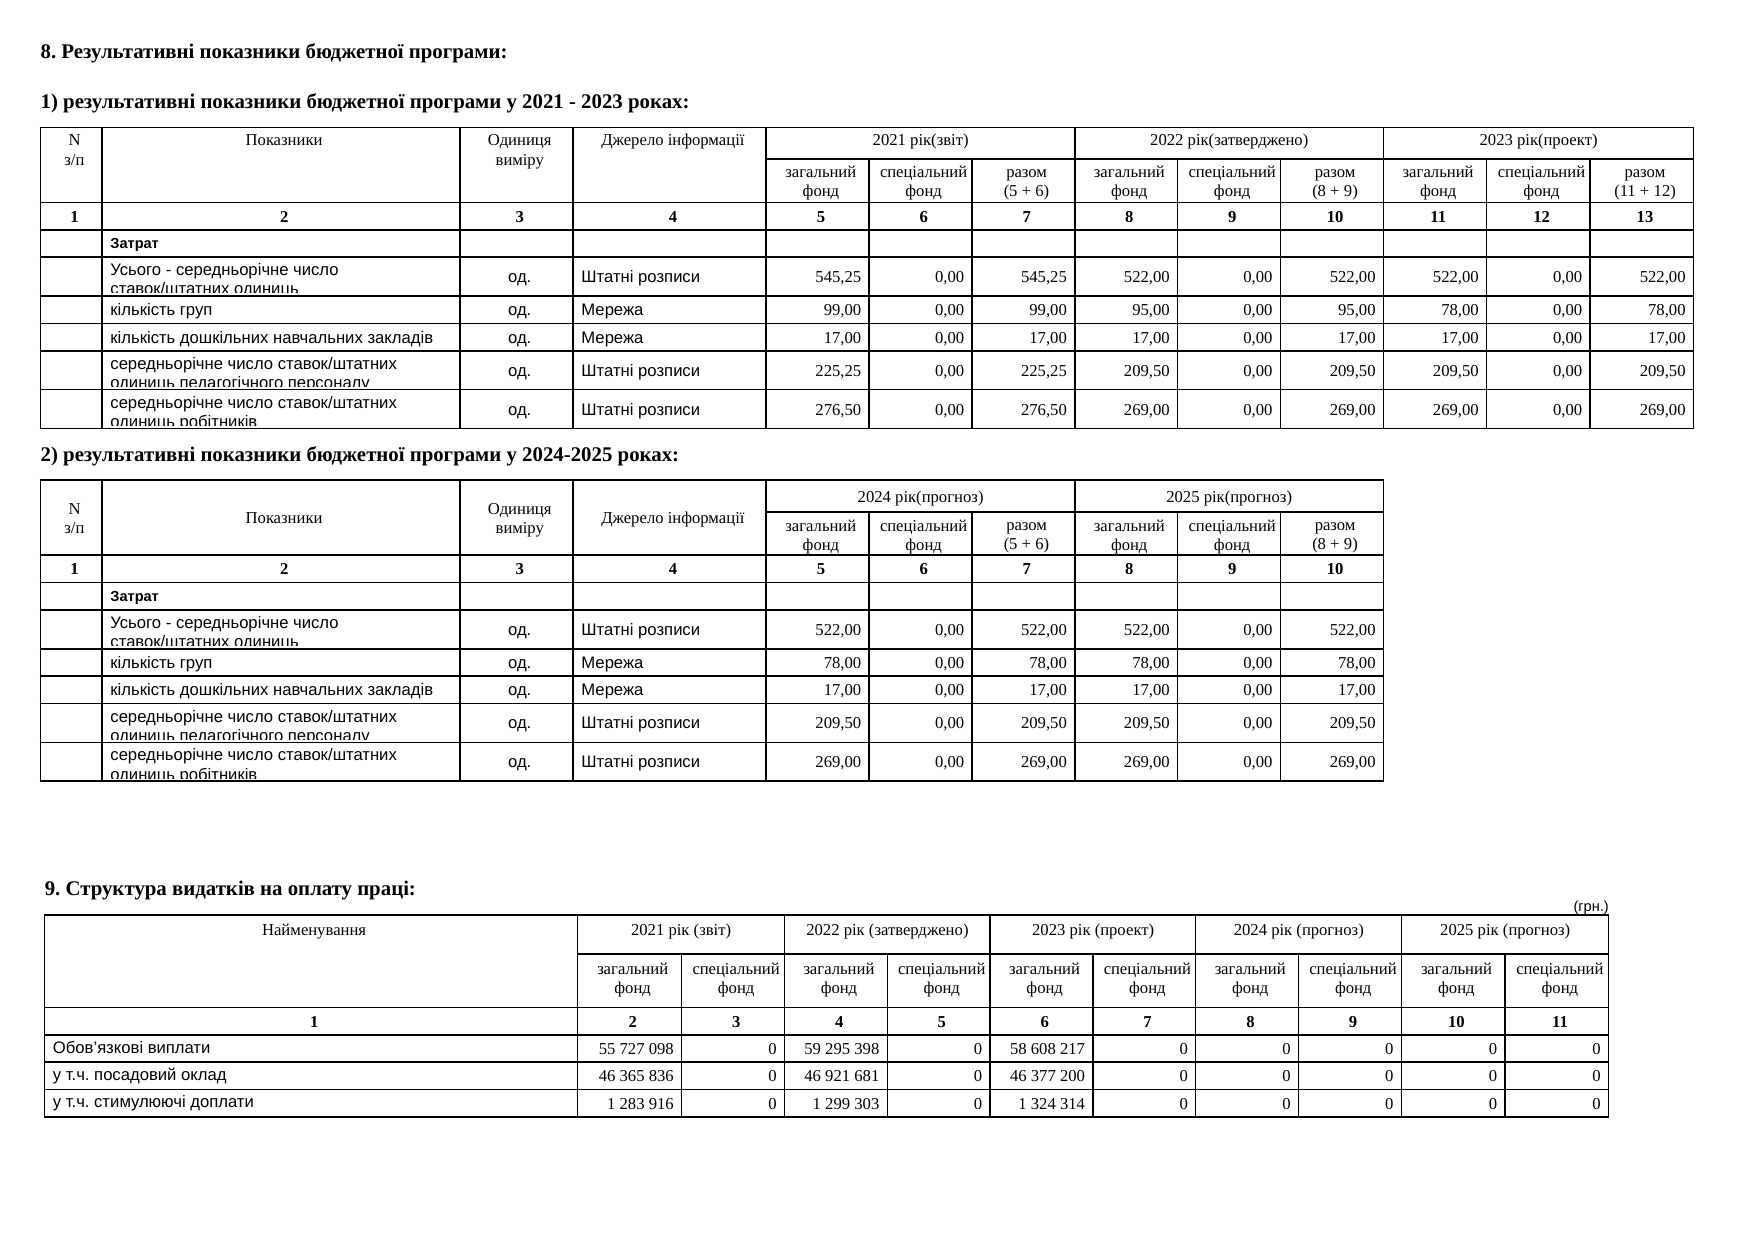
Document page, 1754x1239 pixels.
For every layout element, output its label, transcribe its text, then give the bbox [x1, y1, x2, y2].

table_cell 0,00 [1487, 258, 1589, 295]
table_cell 0,00 [1178, 677, 1280, 703]
table_cell 269,00 [1281, 390, 1383, 428]
table_cell 46 377 200 [991, 1063, 1092, 1089]
table_cell 0,00 [1178, 352, 1280, 389]
table_cell [1401, 554, 1487, 582]
table_cell [1505, 703, 1590, 742]
table_cell [0, 1061, 40, 1089]
table_cell Найменування [45, 916, 577, 1006]
table_cell 11 [1506, 1008, 1608, 1034]
table_cell 0,00 [870, 704, 971, 742]
table_cell Мережа [574, 677, 765, 703]
table_cell 0,00 [870, 611, 971, 648]
table_cell [1694, 75, 1703, 127]
table_cell Мережа [574, 650, 765, 675]
table_header [1401, 0, 1487, 39]
table_header [1178, 0, 1196, 39]
table_cell 2022 рік(затверджено) [1076, 128, 1383, 158]
table_cell 55 727 098 [578, 1036, 681, 1061]
table_cell 0,00 [870, 650, 971, 675]
table_cell [102, 782, 460, 819]
table_cell [1487, 582, 1505, 609]
table_cell 0,00 [1178, 390, 1280, 428]
table_cell [1694, 201, 1703, 229]
table_cell Мережа [574, 324, 765, 350]
table_header [784, 0, 869, 39]
table_cell 4 [574, 556, 765, 582]
table_cell 209,50 [1076, 352, 1177, 389]
table_cell 522,00 [1384, 258, 1486, 295]
table_cell [1383, 819, 1401, 862]
table_cell [869, 782, 887, 819]
table_cell Штатні розписи [574, 743, 765, 780]
table_cell [1401, 479, 1487, 511]
table_cell [1299, 1118, 1383, 1168]
table_cell [1748, 127, 1752, 158]
table_cell [461, 231, 572, 256]
table_cell [0, 703, 40, 742]
table_cell 0,00 [1178, 743, 1280, 780]
table_cell [0, 158, 40, 201]
table_cell 78,00 [1076, 650, 1177, 675]
table_cell [1703, 914, 1748, 953]
table_header [0, 0, 40, 39]
table_cell [1748, 554, 1752, 582]
table_cell [0, 479, 40, 511]
table_cell середньорічне число ставок/штатних одиниць робітників [103, 743, 459, 780]
table_cell [0, 295, 40, 322]
table_cell 522,00 [1076, 611, 1177, 648]
table_cell [40, 1034, 44, 1061]
table_cell [0, 819, 40, 862]
table_cell кількість дошкільних навчальних закладів [103, 677, 459, 703]
table_cell [1694, 914, 1703, 953]
table_header [102, 0, 460, 39]
table_cell од. [461, 324, 572, 350]
table_cell [767, 231, 868, 256]
table_cell [1703, 742, 1748, 780]
table_cell [1694, 742, 1703, 780]
table_cell [1748, 1061, 1752, 1089]
table_cell 0 [1094, 1090, 1195, 1116]
table_cell загальний фонд [767, 160, 868, 201]
table_cell [40, 1089, 44, 1116]
table_header [1093, 0, 1177, 39]
table_cell [1505, 742, 1590, 780]
table_cell 2 [578, 1008, 681, 1034]
table_cell спеціальний фонд [888, 955, 989, 1006]
table_cell [1609, 914, 1693, 953]
table_cell [1076, 583, 1177, 609]
table_cell 11 [1384, 203, 1486, 229]
table_cell [1487, 819, 1505, 862]
table_cell [460, 1118, 573, 1168]
table_cell [1748, 295, 1752, 322]
table_cell 545,25 [973, 258, 1074, 295]
table_cell [1703, 428, 1748, 479]
table_cell 5 [767, 203, 868, 229]
table_cell [1591, 231, 1693, 256]
table_cell [1748, 158, 1752, 201]
table_cell спеціальний фонд [1178, 160, 1280, 201]
table_cell 0,00 [870, 352, 971, 389]
table_cell [41, 352, 101, 389]
table_cell [1694, 953, 1703, 1006]
table_cell [990, 1118, 1075, 1168]
table_cell [887, 819, 972, 862]
table_cell [1703, 127, 1748, 158]
table_cell [1178, 583, 1280, 609]
table_cell [0, 39, 40, 75]
table_cell загальний фонд [1076, 513, 1177, 554]
table_cell [870, 583, 971, 609]
table_cell 209,50 [1591, 352, 1693, 389]
table_header [1694, 0, 1703, 39]
table_cell [0, 609, 40, 648]
table_cell 1 299 303 [785, 1090, 887, 1116]
table_cell [1196, 1118, 1280, 1168]
table_cell [41, 704, 101, 742]
table_cell [1694, 1089, 1703, 1116]
table_cell [1281, 231, 1383, 256]
table_cell [40, 819, 44, 862]
table_cell [0, 75, 40, 127]
table_cell [1505, 429, 1590, 479]
table_cell [0, 323, 40, 350]
table_cell Показники [103, 481, 459, 554]
table_cell [1178, 1118, 1196, 1168]
table_cell [1748, 582, 1752, 609]
table_cell [1590, 609, 1608, 648]
table_cell [1093, 782, 1177, 819]
table_cell 0 [1506, 1090, 1608, 1116]
table_cell 4 [574, 203, 765, 229]
table_cell 12 [1487, 203, 1589, 229]
table_cell N з/п [41, 481, 101, 554]
table_header [887, 0, 972, 39]
table_cell [1299, 819, 1383, 862]
table_cell [1703, 703, 1748, 742]
table_cell 0 [1299, 1090, 1401, 1116]
table_cell [1280, 819, 1298, 862]
table_cell [1703, 1061, 1748, 1089]
table_cell [1401, 703, 1487, 742]
table_cell [887, 782, 972, 819]
table_cell [1401, 819, 1487, 862]
table_cell [1076, 231, 1177, 256]
table_cell [1609, 648, 1693, 675]
table_cell 5 [767, 556, 868, 582]
table_cell 10 [1402, 1008, 1504, 1034]
table_cell [1384, 703, 1401, 742]
table_header [460, 0, 573, 39]
table_cell 0,00 [1178, 324, 1280, 350]
table_cell 78,00 [1281, 650, 1383, 675]
table_header [972, 0, 990, 39]
table_cell 0 [1299, 1036, 1401, 1061]
table_cell [990, 819, 1075, 862]
table_cell 4 [785, 1008, 887, 1034]
table_cell 0,00 [1487, 352, 1589, 389]
table_cell [1748, 1089, 1752, 1116]
table_cell [1694, 323, 1703, 350]
table_cell у т.ч. посадовий оклад [45, 1063, 577, 1089]
table_cell Мережа [574, 297, 765, 322]
table_cell 269,00 [1281, 743, 1383, 780]
table_cell [1748, 953, 1752, 1006]
table_cell 17,00 [1281, 677, 1383, 703]
table_cell од. [461, 297, 572, 322]
table_cell 0,00 [1178, 258, 1280, 295]
table_cell [0, 780, 40, 819]
table_cell [1609, 429, 1693, 479]
table_cell разом (11 + 12) [1591, 160, 1693, 201]
table_cell [1703, 256, 1748, 295]
table_cell [1694, 229, 1703, 256]
table_cell 99,00 [973, 297, 1074, 322]
table_cell 2024 рік (прогноз) [1196, 916, 1401, 953]
table_cell [1694, 1116, 1703, 1168]
table_cell 6 [870, 203, 971, 229]
table_cell 0 [888, 1090, 989, 1116]
table_cell [1744, 819, 1748, 862]
table_cell [1401, 1118, 1487, 1168]
table_cell [1590, 703, 1608, 742]
table_cell 2 [103, 203, 459, 229]
table_cell 2023 рік(проект) [1384, 128, 1693, 158]
table_cell [1703, 1006, 1748, 1034]
table_cell середньорічне число ставок/штатних одиниць робітників [103, 390, 459, 428]
table_cell 99,00 [767, 297, 868, 322]
table_header [682, 0, 766, 39]
table_cell [0, 914, 40, 953]
table_cell 0 [1196, 1090, 1298, 1116]
table_cell [1609, 1034, 1693, 1061]
table_cell 0 [888, 1063, 989, 1089]
table_cell 0,00 [1178, 650, 1280, 675]
table_cell Штатні розписи [574, 352, 765, 389]
table_cell Джерело інформації [574, 128, 765, 201]
table_cell [1178, 782, 1196, 819]
table_cell [1609, 780, 1693, 819]
table_cell 0,00 [870, 390, 971, 428]
table_cell [1280, 782, 1298, 819]
table_cell у т.ч. стимулюючі доплати [45, 1090, 577, 1116]
table_cell 78,00 [1591, 297, 1693, 322]
table_cell од. [461, 677, 572, 703]
table_cell 2) результативні показники бюджетної програми у 2024-2025 роках: [40, 429, 1383, 479]
table_header [869, 0, 887, 39]
table_header [990, 0, 1075, 39]
table_cell [1694, 1061, 1703, 1089]
table_cell [784, 819, 869, 862]
table_cell [41, 324, 101, 350]
table_cell [1694, 479, 1703, 511]
table_cell [1401, 582, 1487, 609]
table_cell [0, 648, 40, 675]
table_cell [41, 743, 101, 780]
table_cell [1590, 479, 1608, 511]
table_cell [1383, 429, 1401, 479]
table_cell [1694, 1006, 1703, 1034]
table_cell Затрат [103, 231, 459, 256]
table_cell [1748, 350, 1752, 389]
table_cell 276,50 [973, 390, 1074, 428]
table_cell [1401, 609, 1487, 648]
table_cell [0, 863, 40, 914]
table_cell [1609, 1116, 1693, 1168]
table_cell [1590, 554, 1608, 582]
table_cell [784, 1118, 869, 1168]
table_cell 269,00 [973, 743, 1074, 780]
table_cell 9. Структура видатків на оплату праці: [45, 863, 1505, 914]
table_cell [1694, 780, 1703, 819]
table_cell [1505, 511, 1590, 554]
table_cell од. [461, 390, 572, 428]
table_cell од. [461, 611, 572, 648]
table_header [573, 0, 577, 39]
table_cell [1694, 350, 1703, 389]
table_cell [1609, 675, 1693, 703]
table_cell 0 [1094, 1063, 1195, 1089]
table_cell [1590, 511, 1608, 554]
table_cell [1694, 389, 1703, 428]
table_cell [1703, 780, 1743, 819]
table_cell N з/п [41, 128, 101, 201]
table_cell 0,00 [1487, 324, 1589, 350]
table_cell [1178, 819, 1196, 862]
table_cell 9 [1299, 1008, 1401, 1034]
table_cell [1487, 675, 1505, 703]
table_cell 17,00 [973, 324, 1074, 350]
table_cell [0, 953, 40, 1006]
table_cell 276,50 [767, 390, 868, 428]
table_cell [45, 782, 102, 819]
table_cell [0, 389, 40, 428]
table_cell [1590, 780, 1608, 819]
table_cell 17,00 [973, 677, 1074, 703]
table_cell [1703, 953, 1748, 1006]
table_cell [972, 819, 990, 862]
table_cell [1196, 782, 1280, 819]
table_cell [1505, 819, 1590, 862]
table_cell [1694, 703, 1703, 742]
table_cell Одиниця виміру [461, 128, 572, 201]
table_cell 0 [1402, 1090, 1504, 1116]
table_cell [1383, 780, 1401, 819]
table_cell [784, 782, 869, 819]
table_cell [1703, 554, 1748, 582]
table_cell 0,00 [1178, 297, 1280, 322]
table_cell середньорічне число ставок/штатних одиниць педагогічного персоналу [103, 352, 459, 389]
table_cell [460, 782, 573, 819]
table_cell [1281, 583, 1383, 609]
table_cell [1178, 231, 1280, 256]
table_cell 0,00 [870, 258, 971, 295]
table_cell [1748, 780, 1752, 819]
table_cell 0,00 [870, 324, 971, 350]
table_cell [1703, 1089, 1748, 1116]
table_cell 3 [461, 203, 572, 229]
table_cell [1609, 479, 1693, 511]
table_cell [682, 1118, 766, 1168]
table_cell 0 [682, 1090, 784, 1116]
table_cell разом (8 + 9) [1281, 513, 1383, 554]
table_cell 0 [1196, 1063, 1298, 1089]
table_cell 8 [1196, 1008, 1298, 1034]
table_cell [1609, 511, 1693, 554]
table_cell [1748, 819, 1752, 862]
table_cell [41, 650, 101, 675]
table_cell [1694, 158, 1703, 201]
table_cell [1384, 609, 1401, 648]
table_cell 0,00 [870, 743, 971, 780]
table_cell 0,00 [870, 297, 971, 322]
table_cell 17,00 [1076, 324, 1177, 350]
table_cell Затрат [103, 583, 459, 609]
table_cell [0, 582, 40, 609]
table_cell 0 [1402, 1036, 1504, 1061]
table_cell 1 [45, 1008, 577, 1034]
table_cell [1703, 819, 1743, 862]
table_cell [1075, 819, 1093, 862]
table_cell [1703, 479, 1748, 511]
table_cell [1748, 742, 1752, 780]
table_cell [1401, 675, 1487, 703]
table_cell кількість дошкільних навчальних закладів [103, 324, 459, 350]
table_cell [1609, 819, 1693, 862]
table_cell [1609, 1089, 1693, 1116]
table_cell 522,00 [1076, 258, 1177, 295]
table_cell [40, 1006, 44, 1034]
table_cell [1590, 582, 1608, 609]
table_cell [41, 611, 101, 648]
table_cell 17,00 [767, 324, 868, 350]
table_cell [40, 914, 44, 953]
table_cell [1609, 1061, 1693, 1089]
table_cell 0 [1299, 1063, 1401, 1089]
table_cell [1703, 609, 1748, 648]
table_cell [1487, 1118, 1505, 1168]
table_cell разом (8 + 9) [1281, 160, 1383, 201]
table_cell 58 608 217 [991, 1036, 1092, 1061]
table_cell [1748, 675, 1752, 703]
table_cell [1590, 429, 1608, 479]
table_cell [1505, 1118, 1590, 1168]
table_cell Штатні розписи [574, 611, 765, 648]
table_cell [1609, 953, 1693, 1006]
table_cell [1384, 675, 1401, 703]
table_cell 78,00 [973, 650, 1074, 675]
table_cell [1694, 582, 1703, 609]
table_cell [973, 231, 1074, 256]
table_cell [41, 231, 101, 256]
table_cell 1) результативні показники бюджетної програми у 2021 - 2023 роках: [40, 75, 1693, 127]
table_cell загальний фонд [1196, 955, 1298, 1006]
table_cell спеціальний фонд [682, 955, 784, 1006]
table_cell [1744, 1116, 1748, 1168]
table_cell [573, 819, 577, 862]
table_cell [1590, 675, 1608, 703]
table_cell [1505, 554, 1590, 582]
table_header [40, 0, 44, 39]
table_cell [1487, 231, 1589, 256]
table_header [1590, 0, 1608, 39]
table_cell загальний фонд [1402, 955, 1504, 1006]
table_cell [1694, 648, 1703, 675]
table_cell 225,25 [767, 352, 868, 389]
table_cell загальний фонд [767, 513, 868, 554]
table_header [1280, 0, 1298, 39]
table_cell Джерело інформації [574, 481, 765, 554]
table_cell загальний фонд [578, 955, 681, 1006]
table_cell 2 [103, 556, 459, 582]
table_cell [1075, 782, 1093, 819]
table_cell 78,00 [1384, 297, 1486, 322]
table_header [1487, 0, 1505, 39]
table_cell [102, 1118, 460, 1168]
table_cell 1 [41, 203, 101, 229]
table_cell [1694, 256, 1703, 295]
table_cell 2023 рік (проект) [991, 916, 1195, 953]
table_cell [1694, 295, 1703, 322]
table_cell 17,00 [1076, 677, 1177, 703]
table_cell [0, 1116, 40, 1168]
table_cell 9 [1178, 556, 1280, 582]
table_cell [1487, 609, 1505, 648]
table_cell Усього - середньорічне число ставок/штатних одиниць [103, 258, 459, 295]
table_cell 209,50 [1281, 352, 1383, 389]
table_cell загальний фонд [1076, 160, 1177, 201]
table_cell [1505, 780, 1590, 819]
table_header [1505, 0, 1590, 39]
table_cell [973, 583, 1074, 609]
table_cell [1694, 511, 1703, 554]
table_cell Обов’язкові виплати [45, 1036, 577, 1061]
table_cell 0 [682, 1063, 784, 1089]
table_cell 59 295 398 [785, 1036, 887, 1061]
table_cell 3 [461, 556, 572, 582]
table_cell [460, 819, 573, 862]
table_cell [1703, 389, 1748, 428]
table_cell 6 [991, 1008, 1092, 1034]
table_cell [0, 256, 40, 295]
table_cell [1609, 703, 1693, 742]
table_cell [1703, 1116, 1743, 1168]
table_cell [1694, 127, 1703, 158]
table_cell [1694, 1034, 1703, 1061]
table_cell [0, 554, 40, 582]
table_cell [1748, 479, 1752, 511]
table_cell [990, 782, 1075, 819]
table_header [1744, 0, 1748, 39]
table_cell [1384, 648, 1401, 675]
table_cell [45, 1118, 102, 1168]
table_cell [1748, 648, 1752, 675]
table_cell 17,00 [1591, 324, 1693, 350]
table_cell [1487, 648, 1505, 675]
table_cell [1505, 675, 1590, 703]
table_cell спеціальний фонд [1506, 955, 1608, 1006]
table_cell 269,00 [1384, 390, 1486, 428]
table_cell [0, 511, 40, 554]
table_cell 0 [1506, 1036, 1608, 1061]
table_cell 10 [1281, 203, 1383, 229]
table_cell 7 [973, 203, 1074, 229]
table_cell спеціальний фонд [870, 513, 971, 554]
table_header [45, 0, 102, 39]
table_cell [577, 819, 682, 862]
table_cell од. [461, 650, 572, 675]
table_cell 9 [1178, 203, 1280, 229]
table_cell [1694, 863, 1703, 914]
table_cell 3 [682, 1008, 784, 1034]
table_cell 6 [870, 556, 971, 582]
table_cell [1590, 742, 1608, 780]
table_cell 2025 рік (прогноз) [1402, 916, 1608, 953]
table_cell [461, 583, 572, 609]
table_cell [1401, 742, 1487, 780]
table_cell [1609, 582, 1693, 609]
table_cell [102, 819, 460, 862]
table_cell 522,00 [1591, 258, 1693, 295]
table_cell 46 365 836 [578, 1063, 681, 1089]
table_cell спеціальний фонд [1178, 513, 1280, 554]
table_cell 10 [1281, 556, 1383, 582]
table_cell [1703, 158, 1748, 201]
table_header [1383, 0, 1401, 39]
table_cell [0, 1006, 40, 1034]
table_header [766, 0, 784, 39]
table_cell 2025 рік(прогноз) [1076, 481, 1383, 511]
table_cell 0,00 [870, 677, 971, 703]
table_cell [577, 782, 682, 819]
table_cell (грн.) [1505, 863, 1608, 914]
table_cell 269,00 [1076, 390, 1177, 428]
table_cell [766, 782, 784, 819]
table_cell [1694, 675, 1703, 703]
table_cell [0, 675, 40, 703]
table_cell [1703, 201, 1748, 229]
table_cell [0, 201, 40, 229]
table_cell [41, 390, 101, 428]
table_cell [0, 350, 40, 389]
table_cell 522,00 [1281, 258, 1383, 295]
table_cell [1299, 782, 1383, 819]
table_cell 522,00 [973, 611, 1074, 648]
table_header [1299, 0, 1383, 39]
table_cell [0, 742, 40, 780]
table_cell [41, 258, 101, 295]
table_cell 269,00 [1591, 390, 1693, 428]
table_cell 522,00 [767, 611, 868, 648]
table_cell од. [461, 704, 572, 742]
table_cell загальний фонд [1384, 160, 1486, 201]
table_cell [1703, 582, 1748, 609]
table_cell 8. Результативні показники бюджетної програми: [40, 39, 1703, 75]
table_cell [1505, 609, 1590, 648]
table_cell 7 [973, 556, 1074, 582]
table_cell [1703, 323, 1748, 350]
table_header [577, 0, 682, 39]
table_cell Одиниця виміру [461, 481, 572, 554]
table_cell [682, 782, 766, 819]
table_cell кількість груп [103, 650, 459, 675]
table_cell [1744, 780, 1748, 819]
table_cell [1703, 648, 1748, 675]
table_cell [1748, 428, 1752, 479]
table_cell [40, 1061, 44, 1089]
table_cell [1748, 609, 1752, 648]
table_cell [1383, 1118, 1401, 1168]
table_cell 95,00 [1076, 297, 1177, 322]
table_cell 209,50 [973, 704, 1074, 742]
table_cell [1748, 389, 1752, 428]
table_header [1075, 0, 1093, 39]
table_cell [1748, 1034, 1752, 1061]
table_cell 13 [1591, 203, 1693, 229]
table_cell [887, 1118, 972, 1168]
table_cell [1384, 742, 1401, 780]
table_cell 209,50 [1281, 704, 1383, 742]
table_cell 545,25 [767, 258, 868, 295]
table_cell [0, 127, 40, 158]
table_cell [40, 1116, 44, 1168]
table_cell [1505, 479, 1590, 511]
table_cell 8 [1076, 203, 1177, 229]
table_cell [1703, 1034, 1748, 1061]
table_cell [1694, 554, 1703, 582]
table_cell [40, 863, 44, 914]
table_cell [766, 819, 784, 862]
table_cell [1748, 1006, 1752, 1034]
table_cell [1487, 780, 1505, 819]
table_cell [1505, 582, 1590, 609]
table_cell кількість груп [103, 297, 459, 322]
table_cell [1401, 429, 1487, 479]
table_cell 2022 рік (затверджено) [785, 916, 989, 953]
table_cell 2021 рік(звіт) [767, 128, 1074, 158]
table_cell Штатні розписи [574, 258, 765, 295]
table_cell [1487, 511, 1505, 554]
table_cell [573, 782, 577, 819]
table_cell 46 921 681 [785, 1063, 887, 1089]
table_cell [870, 231, 971, 256]
table_cell Штатні розписи [574, 390, 765, 428]
table_cell 0,00 [1178, 611, 1280, 648]
table_cell [40, 782, 44, 819]
table_cell 522,00 [1281, 611, 1383, 648]
table_cell 0 [888, 1036, 989, 1061]
table_cell 0,00 [1487, 390, 1589, 428]
table_header [1748, 0, 1752, 39]
table_cell [1703, 863, 1752, 914]
table_cell Штатні розписи [574, 704, 765, 742]
table_cell [0, 428, 40, 479]
table_cell [1487, 742, 1505, 780]
table_cell [41, 677, 101, 703]
table_cell 2021 рік (звіт) [578, 916, 784, 953]
table_cell 17,00 [1384, 324, 1486, 350]
table_cell 2024 рік(прогноз) [767, 481, 1074, 511]
table_cell 0 [1196, 1036, 1298, 1061]
table_cell [1694, 609, 1703, 648]
table_cell [869, 819, 887, 862]
table_cell 209,50 [1076, 704, 1177, 742]
table_cell [1703, 350, 1748, 389]
table_cell [767, 583, 868, 609]
table_cell 209,50 [767, 704, 868, 742]
table_cell [1487, 703, 1505, 742]
table_cell [40, 953, 44, 1006]
table_cell 78,00 [767, 650, 868, 675]
table_cell середньорічне число ставок/штатних одиниць педагогічного персоналу [103, 704, 459, 742]
table_cell [1748, 323, 1752, 350]
table_cell [1384, 511, 1401, 554]
table_cell [1384, 231, 1486, 256]
table_cell [1703, 675, 1748, 703]
table_cell 269,00 [1076, 743, 1177, 780]
table_cell [0, 1089, 40, 1116]
table_cell 17,00 [1281, 324, 1383, 350]
table_cell 1 283 916 [578, 1090, 681, 1116]
table_cell [1401, 648, 1487, 675]
table_cell [1093, 1118, 1177, 1168]
table_cell [41, 583, 101, 609]
table_cell разом (5 + 6) [973, 513, 1074, 554]
table_cell [1487, 479, 1505, 511]
table_cell 95,00 [1281, 297, 1383, 322]
table_cell 8 [1076, 556, 1177, 582]
table_cell [1590, 648, 1608, 675]
table_cell [0, 1034, 40, 1061]
table_cell [972, 782, 990, 819]
table_cell [1609, 863, 1693, 914]
table_cell спеціальний фонд [1299, 955, 1401, 1006]
table_cell [1384, 582, 1401, 609]
table_cell [682, 819, 766, 862]
table_cell [0, 229, 40, 256]
table_cell Усього - середньорічне число ставок/штатних одиниць [103, 611, 459, 648]
table_cell [1748, 703, 1752, 742]
table_cell [1748, 229, 1752, 256]
table_cell [574, 583, 765, 609]
table_cell [1384, 554, 1401, 582]
table_cell 7 [1094, 1008, 1195, 1034]
table_cell [1748, 1116, 1752, 1168]
table_cell од. [461, 743, 572, 780]
table_cell [766, 1118, 784, 1168]
table_cell [1748, 914, 1752, 953]
table_cell [574, 231, 765, 256]
table_cell [1694, 428, 1703, 479]
table_cell загальний фонд [991, 955, 1092, 1006]
table_cell [1703, 75, 1752, 127]
table_cell [1609, 554, 1693, 582]
table_cell 0 [1506, 1063, 1608, 1089]
table_cell 0 [1402, 1063, 1504, 1089]
table_header [1196, 0, 1280, 39]
table_cell од. [461, 352, 572, 389]
table_cell 0 [1094, 1036, 1195, 1061]
table_cell [1487, 554, 1505, 582]
table_cell [1703, 229, 1748, 256]
table_cell 1 324 314 [991, 1090, 1092, 1116]
table_cell [1487, 429, 1505, 479]
table_cell 0 [682, 1036, 784, 1061]
table_cell [41, 297, 101, 322]
table_cell 209,50 [1384, 352, 1486, 389]
table_cell [45, 819, 102, 862]
table_cell 269,00 [767, 743, 868, 780]
table_cell спеціальний фонд [1094, 955, 1195, 1006]
table_header [1703, 0, 1743, 39]
table_header [1609, 0, 1693, 39]
table_cell [1401, 511, 1487, 554]
table_cell [1703, 511, 1748, 554]
table_cell спеціальний фонд [1487, 160, 1589, 201]
table_cell [1590, 819, 1608, 862]
table_cell [1609, 1006, 1693, 1034]
table_cell [1609, 742, 1693, 780]
table_cell Показники [103, 128, 459, 201]
table_cell [1609, 609, 1693, 648]
table_cell [1280, 1118, 1298, 1168]
table_cell [1384, 479, 1401, 511]
table_cell загальний фонд [785, 955, 887, 1006]
table_cell 5 [888, 1008, 989, 1034]
table_cell [1590, 1118, 1608, 1168]
table_cell разом (5 + 6) [973, 160, 1074, 201]
table_cell 0,00 [1487, 297, 1589, 322]
table_cell [1196, 819, 1280, 862]
table_cell [1748, 511, 1752, 554]
table_cell [1401, 780, 1487, 819]
table_cell 225,25 [973, 352, 1074, 389]
table_cell [1748, 201, 1752, 229]
table_cell [1703, 295, 1748, 322]
table_cell [573, 1118, 577, 1168]
table_cell спеціальний фонд [870, 160, 971, 201]
table_cell 1 [41, 556, 101, 582]
table_cell [972, 1118, 990, 1168]
table_cell [1075, 1118, 1093, 1168]
table_cell [1694, 819, 1703, 862]
table_cell [1093, 819, 1177, 862]
table_cell [1505, 648, 1590, 675]
table_cell од. [461, 258, 572, 295]
table_cell [1703, 39, 1752, 75]
table_cell 0,00 [1178, 704, 1280, 742]
table_cell [1748, 256, 1752, 295]
table_cell 17,00 [767, 677, 868, 703]
table_cell [577, 1118, 682, 1168]
table_cell [869, 1118, 887, 1168]
